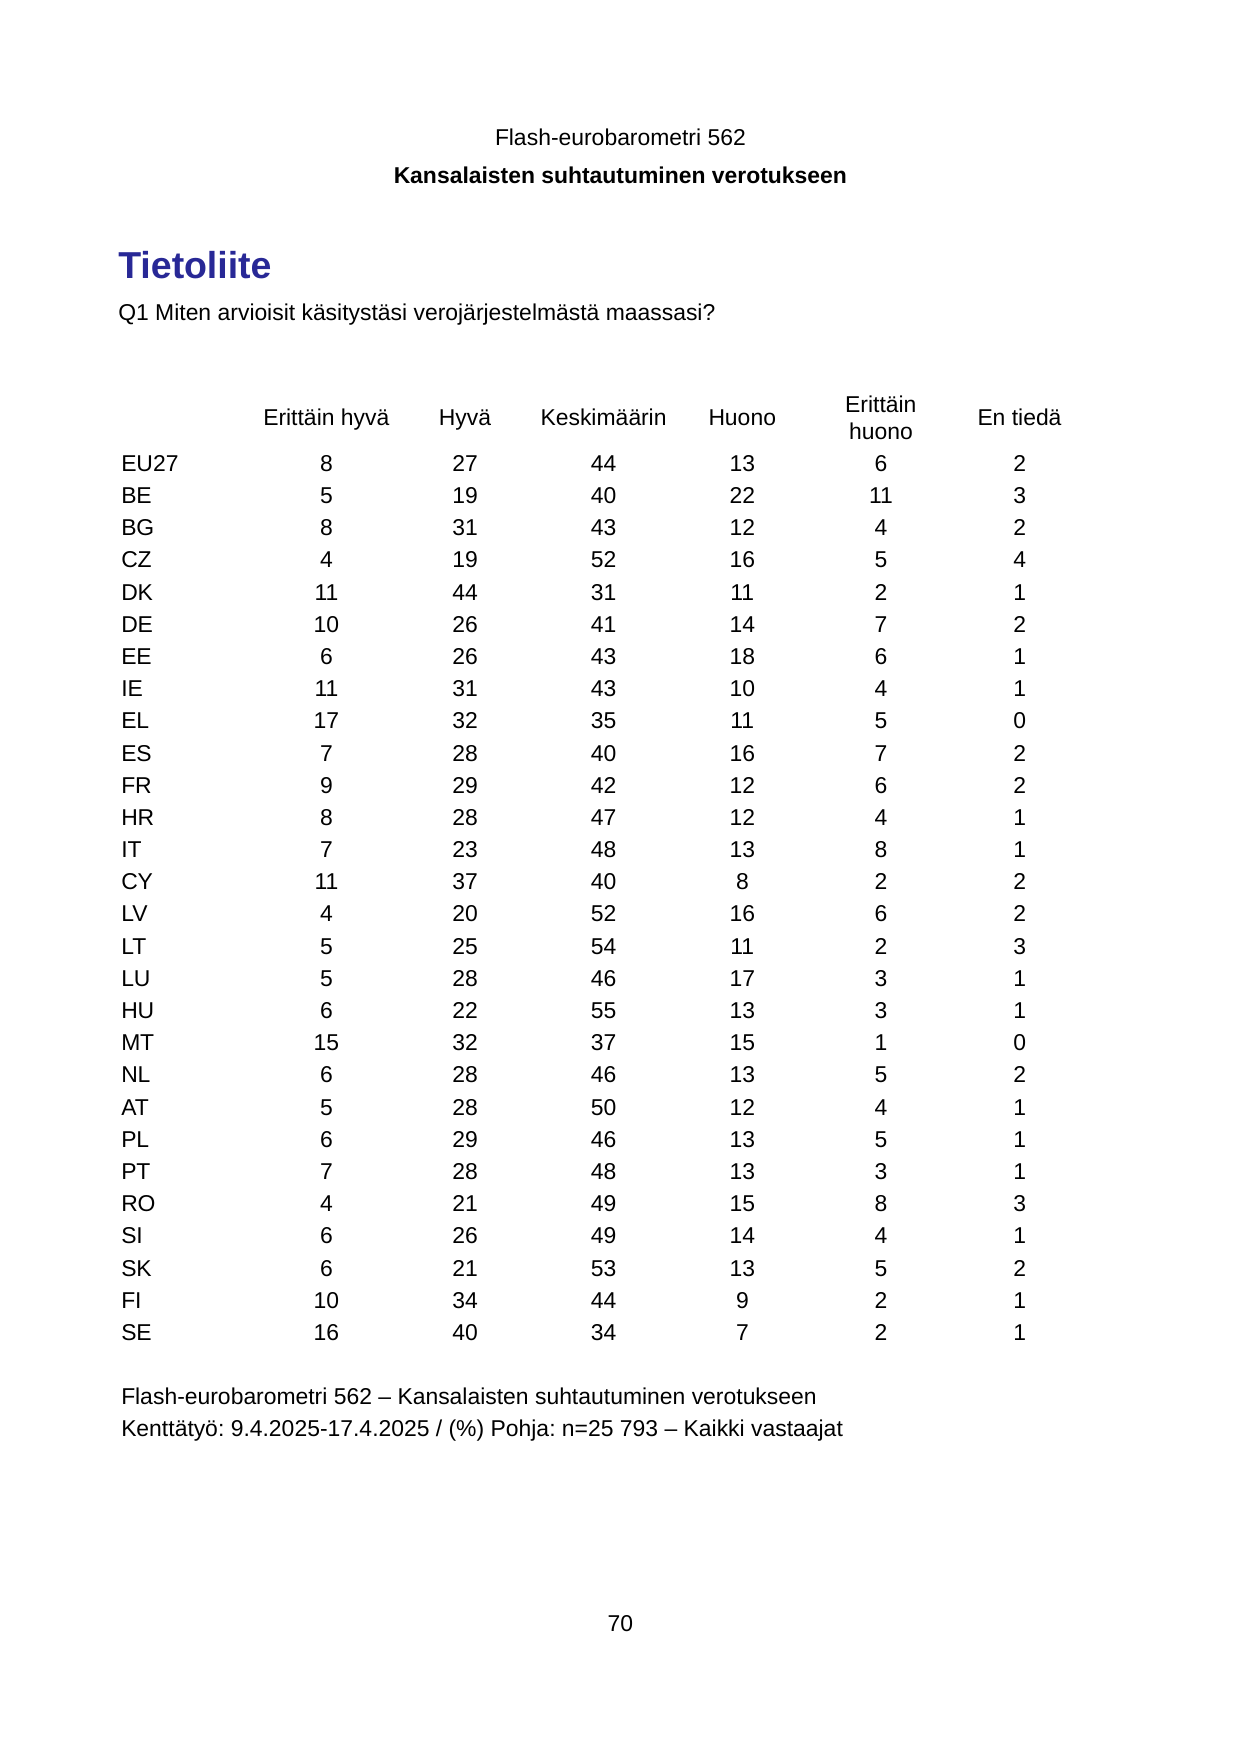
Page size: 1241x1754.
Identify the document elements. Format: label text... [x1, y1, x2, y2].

table_cell 8 [257, 447, 395, 479]
table_cell 2 [950, 511, 1089, 543]
table_cell 6 [257, 1219, 395, 1252]
table_cell [118, 1348, 257, 1380]
table_cell 9 [257, 769, 395, 801]
table_cell 11 [257, 672, 395, 704]
table_cell 26 [395, 640, 534, 672]
table_cell 10 [257, 608, 395, 640]
table_cell [673, 1348, 811, 1380]
table_cell 31 [395, 511, 534, 543]
table_cell LT [118, 930, 257, 962]
table_cell 48 [534, 1155, 673, 1187]
table_cell 6 [257, 640, 395, 672]
table_cell 28 [395, 1059, 534, 1091]
table_cell 16 [257, 1316, 395, 1348]
table_cell IE [118, 672, 257, 704]
table_cell 8 [257, 511, 395, 543]
table_cell 11 [673, 704, 811, 737]
table_cell 44 [534, 1284, 673, 1316]
table_header Erittäin hyvä [257, 388, 395, 447]
table_cell 52 [534, 544, 673, 576]
table_cell 2 [950, 608, 1089, 640]
table_cell 20 [395, 898, 534, 930]
table_cell 44 [534, 447, 673, 479]
table_cell 13 [673, 833, 811, 865]
table_cell 12 [673, 801, 811, 833]
table_cell 48 [534, 833, 673, 865]
table_cell 26 [395, 1219, 534, 1252]
table_cell 32 [395, 704, 534, 737]
table_cell HR [118, 801, 257, 833]
table_cell 47 [534, 801, 673, 833]
table_cell SE [118, 1316, 257, 1348]
table_cell IT [118, 833, 257, 865]
table_cell 41 [534, 608, 673, 640]
table_cell 2 [811, 865, 950, 897]
table_cell 25 [395, 930, 534, 962]
table_cell 49 [534, 1219, 673, 1252]
table_cell 40 [395, 1316, 534, 1348]
table_cell 21 [395, 1187, 534, 1219]
table_cell CZ [118, 544, 257, 576]
table_cell 3 [950, 1187, 1089, 1219]
table_cell SI [118, 1219, 257, 1252]
table_cell 37 [534, 1026, 673, 1058]
table_cell 29 [395, 769, 534, 801]
table_cell 46 [534, 1123, 673, 1155]
table_cell 15 [257, 1026, 395, 1058]
table_cell 12 [673, 1091, 811, 1123]
table_cell 1 [811, 1026, 950, 1058]
table_cell 54 [534, 930, 673, 962]
table_cell 6 [257, 1123, 395, 1155]
table_cell BE [118, 479, 257, 511]
table_cell 11 [673, 930, 811, 962]
table_cell 28 [395, 962, 534, 994]
table_cell 2 [950, 1252, 1089, 1284]
table_cell 13 [673, 1123, 811, 1155]
table_cell 4 [257, 898, 395, 930]
table_cell 22 [395, 994, 534, 1026]
table_cell 3 [811, 962, 950, 994]
table_cell 26 [395, 608, 534, 640]
text Q1 Miten arvioisit käsitystäsi verojärjestelmästä maassasi? [118, 299, 1122, 325]
table_cell 17 [673, 962, 811, 994]
table_cell 46 [534, 1059, 673, 1091]
table_cell 35 [534, 704, 673, 737]
table_cell 28 [395, 801, 534, 833]
table_cell 5 [811, 1059, 950, 1091]
table_cell 13 [673, 994, 811, 1026]
table_cell 2 [950, 737, 1089, 769]
table_cell 4 [950, 544, 1089, 576]
table_cell 3 [811, 1155, 950, 1187]
table_cell 21 [395, 1252, 534, 1284]
table_cell [395, 1348, 534, 1380]
table_cell 3 [950, 930, 1089, 962]
table_cell 40 [534, 865, 673, 897]
table_cell 8 [673, 865, 811, 897]
table_cell 31 [395, 672, 534, 704]
table_cell FR [118, 769, 257, 801]
table_cell 6 [257, 1252, 395, 1284]
table_cell 28 [395, 737, 534, 769]
table_cell 4 [811, 511, 950, 543]
table_cell 1 [950, 1219, 1089, 1252]
table_cell 7 [257, 833, 395, 865]
table_cell 6 [811, 898, 950, 930]
table_cell 10 [257, 1284, 395, 1316]
table_cell 16 [673, 898, 811, 930]
table_cell 8 [811, 1187, 950, 1219]
table_cell 10 [673, 672, 811, 704]
table_cell 55 [534, 994, 673, 1026]
table_cell 43 [534, 511, 673, 543]
table_cell [534, 1348, 673, 1380]
table_header Huono [673, 388, 811, 447]
table_cell 12 [673, 511, 811, 543]
table_cell 13 [673, 1252, 811, 1284]
table_cell 1 [950, 833, 1089, 865]
table_cell Flash-eurobarometri 562 – Kansalaisten suhtautuminen verotukseen [118, 1380, 1089, 1412]
table_cell HU [118, 994, 257, 1026]
table_cell 2 [950, 1059, 1089, 1091]
table_header Hyvä [395, 388, 534, 447]
table_cell 28 [395, 1091, 534, 1123]
table_cell 7 [811, 608, 950, 640]
table_cell 15 [673, 1187, 811, 1219]
table_cell 28 [395, 1155, 534, 1187]
table_cell 11 [257, 865, 395, 897]
table_cell EL [118, 704, 257, 737]
table_cell PT [118, 1155, 257, 1187]
table_cell 53 [534, 1252, 673, 1284]
table_header En tiedä [950, 388, 1089, 447]
table_cell 34 [395, 1284, 534, 1316]
table_cell 2 [811, 930, 950, 962]
table_cell 31 [534, 576, 673, 608]
table_cell EE [118, 640, 257, 672]
table_header Erittäin huono [811, 388, 950, 447]
table_cell 5 [811, 544, 950, 576]
table_header Keskimäärin [534, 388, 673, 447]
table_cell DK [118, 576, 257, 608]
table_cell 43 [534, 672, 673, 704]
table_cell 16 [673, 737, 811, 769]
table_cell 19 [395, 544, 534, 576]
table_cell [811, 1348, 950, 1380]
table_cell 46 [534, 962, 673, 994]
table_cell 49 [534, 1187, 673, 1219]
table_cell FI [118, 1284, 257, 1316]
table_cell 1 [950, 1284, 1089, 1316]
table_cell 18 [673, 640, 811, 672]
table_cell 1 [950, 962, 1089, 994]
table_cell 34 [534, 1316, 673, 1348]
table_cell 5 [257, 930, 395, 962]
table_cell MT [118, 1026, 257, 1058]
table_cell 2 [811, 1316, 950, 1348]
table_cell AT [118, 1091, 257, 1123]
table_cell 50 [534, 1091, 673, 1123]
table_cell 6 [811, 640, 950, 672]
table_cell 5 [257, 479, 395, 511]
table_cell 16 [673, 544, 811, 576]
table_cell 23 [395, 833, 534, 865]
table_cell 42 [534, 769, 673, 801]
table_cell 4 [811, 1091, 950, 1123]
table_cell 17 [257, 704, 395, 737]
table_cell 2 [950, 769, 1089, 801]
table_cell 6 [811, 769, 950, 801]
table_cell 5 [811, 1252, 950, 1284]
table_cell 1 [950, 1155, 1089, 1187]
table_cell Kenttätyö: 9.4.2025-17.4.2025 / (%) Pohja: n=25 793 – Kaikki vastaajat [118, 1413, 1089, 1445]
table_cell 2 [811, 576, 950, 608]
table_cell 6 [811, 447, 950, 479]
table_cell 13 [673, 447, 811, 479]
table_cell 5 [811, 704, 950, 737]
table_cell 2 [950, 898, 1089, 930]
table_cell 7 [257, 737, 395, 769]
table_cell 11 [257, 576, 395, 608]
table_cell 40 [534, 479, 673, 511]
table_cell 8 [257, 801, 395, 833]
table_cell 1 [950, 1123, 1089, 1155]
table_cell SK [118, 1252, 257, 1284]
table_cell 37 [395, 865, 534, 897]
table_cell 7 [673, 1316, 811, 1348]
table_cell 4 [257, 544, 395, 576]
table_cell 3 [811, 994, 950, 1026]
table_cell 5 [257, 962, 395, 994]
table_cell 12 [673, 769, 811, 801]
table_cell LV [118, 898, 257, 930]
table_cell 9 [673, 1284, 811, 1316]
table_cell LU [118, 962, 257, 994]
table_cell 29 [395, 1123, 534, 1155]
table_cell 8 [811, 833, 950, 865]
table_cell 13 [673, 1059, 811, 1091]
table_cell CY [118, 865, 257, 897]
table_cell BG [118, 511, 257, 543]
table_cell 1 [950, 672, 1089, 704]
table_cell 1 [950, 994, 1089, 1026]
table_cell 4 [257, 1187, 395, 1219]
table_cell 2 [950, 447, 1089, 479]
table_cell 4 [811, 801, 950, 833]
table_cell 40 [534, 737, 673, 769]
table_cell 0 [950, 1026, 1089, 1058]
table_cell DE [118, 608, 257, 640]
table_cell 1 [950, 801, 1089, 833]
table_cell 1 [950, 640, 1089, 672]
table_cell 6 [257, 1059, 395, 1091]
table_cell [257, 1348, 395, 1380]
table_cell 14 [673, 1219, 811, 1252]
table_cell 2 [950, 865, 1089, 897]
table_cell 15 [673, 1026, 811, 1058]
table_cell EU27 [118, 447, 257, 479]
table_cell 6 [257, 994, 395, 1026]
table_header [118, 388, 257, 447]
table_cell 1 [950, 1316, 1089, 1348]
table_cell 7 [811, 737, 950, 769]
table_cell 19 [395, 479, 534, 511]
table_cell 4 [811, 672, 950, 704]
table_cell 13 [673, 1155, 811, 1187]
table_cell 22 [673, 479, 811, 511]
table_cell 7 [257, 1155, 395, 1187]
table_cell ES [118, 737, 257, 769]
table_cell 3 [950, 479, 1089, 511]
table_cell 52 [534, 898, 673, 930]
table_cell 27 [395, 447, 534, 479]
table_cell 5 [811, 1123, 950, 1155]
table_cell 2 [811, 1284, 950, 1316]
table_cell 1 [950, 1091, 1089, 1123]
table_cell NL [118, 1059, 257, 1091]
table_cell 14 [673, 608, 811, 640]
table_cell 43 [534, 640, 673, 672]
table_cell 4 [811, 1219, 950, 1252]
table_cell 5 [257, 1091, 395, 1123]
table_cell 1 [950, 576, 1089, 608]
table_cell 32 [395, 1026, 534, 1058]
table_cell [950, 1348, 1089, 1380]
table_cell RO [118, 1187, 257, 1219]
table_cell 0 [950, 704, 1089, 737]
table_cell 44 [395, 576, 534, 608]
subtitle Tietoliite [118, 243, 1122, 286]
table_cell 11 [811, 479, 950, 511]
table_cell PL [118, 1123, 257, 1155]
table_cell 11 [673, 576, 811, 608]
